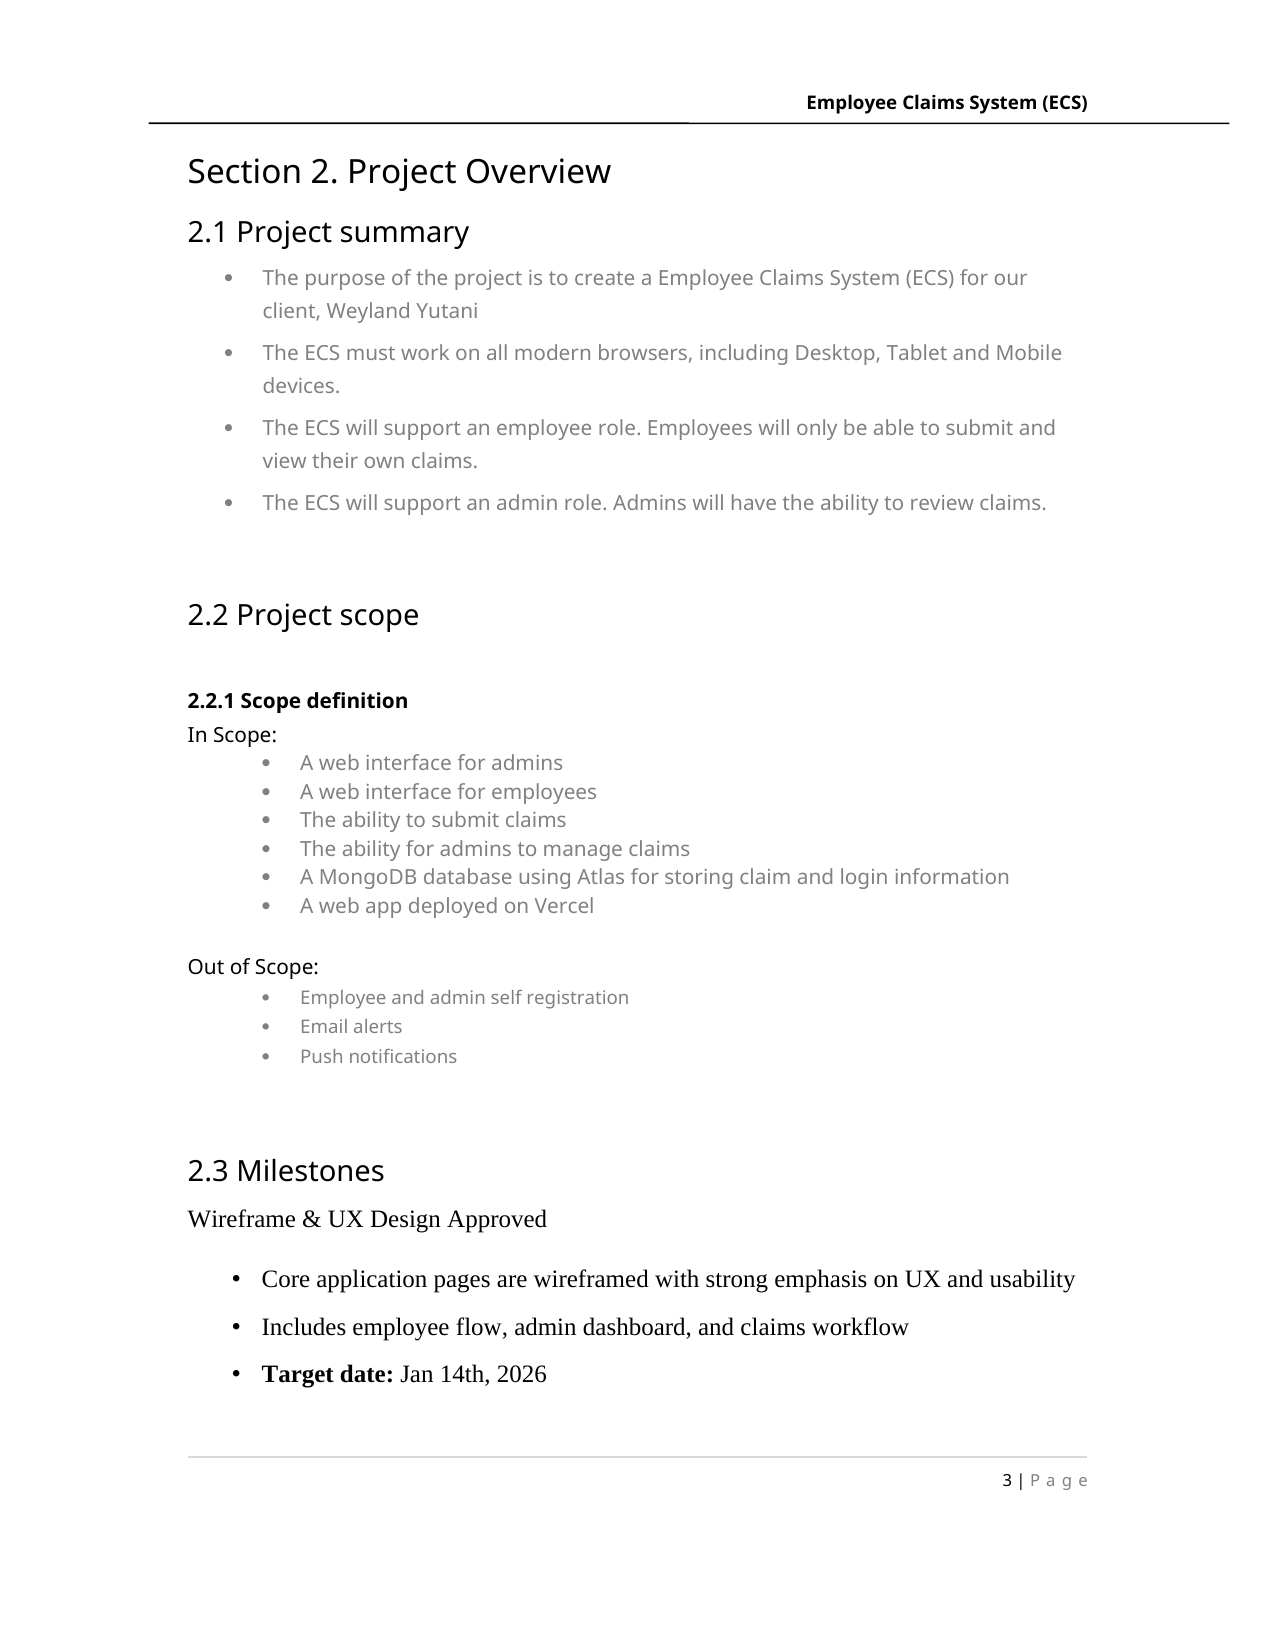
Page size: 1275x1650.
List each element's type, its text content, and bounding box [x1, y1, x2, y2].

subtitle 2.2 Project scope [187, 596, 1087, 633]
list The ECS will support an employee role. Employees will only be able to submit and view their own claims. [225, 408, 1087, 475]
list A web app deployed on Vercel [262, 891, 1087, 919]
list The ECS must work on all modern browsers, including Desktop, Tablet and Mobile devices. [225, 333, 1087, 400]
list Core application pages are wireframed with strong emphasis on UX and usability [232, 1264, 1087, 1293]
list Email alerts [262, 1014, 1087, 1039]
list A web interface for employees [262, 777, 1087, 805]
subtitle 2.2.1 Scope definition [187, 678, 1087, 716]
list The ability for admins to manage claims [262, 834, 1087, 862]
list The ability to submit claims [262, 805, 1087, 834]
list Includes employee flow, admin dashboard, and claims workflow [232, 1312, 1087, 1341]
subtitle 2.3 Milestones [187, 1151, 1087, 1189]
subtitle Section 2. Project Overview [187, 150, 1087, 192]
list Push notifications [262, 1043, 1087, 1068]
list Target date: Jan 14th, 2026 [232, 1359, 1087, 1388]
subtitle 2.1 Project summary [187, 212, 1087, 250]
list The purpose of the project is to create a Employee Claims System (ECS) for our client, Weyland Yutani [225, 258, 1087, 325]
list In Scope: [187, 720, 1087, 748]
list Out of Scope: [187, 952, 1087, 980]
list A web interface for admins [262, 748, 1087, 777]
list A MongoDB database using Atlas for storing claim and login information [262, 862, 1087, 891]
list Employee and admin self registration [262, 984, 1087, 1010]
list The ECS will support an admin role. Admins will have the ability to review claims. [225, 483, 1087, 517]
subtitle Wireframe & UX Design Approved [187, 1197, 1087, 1235]
